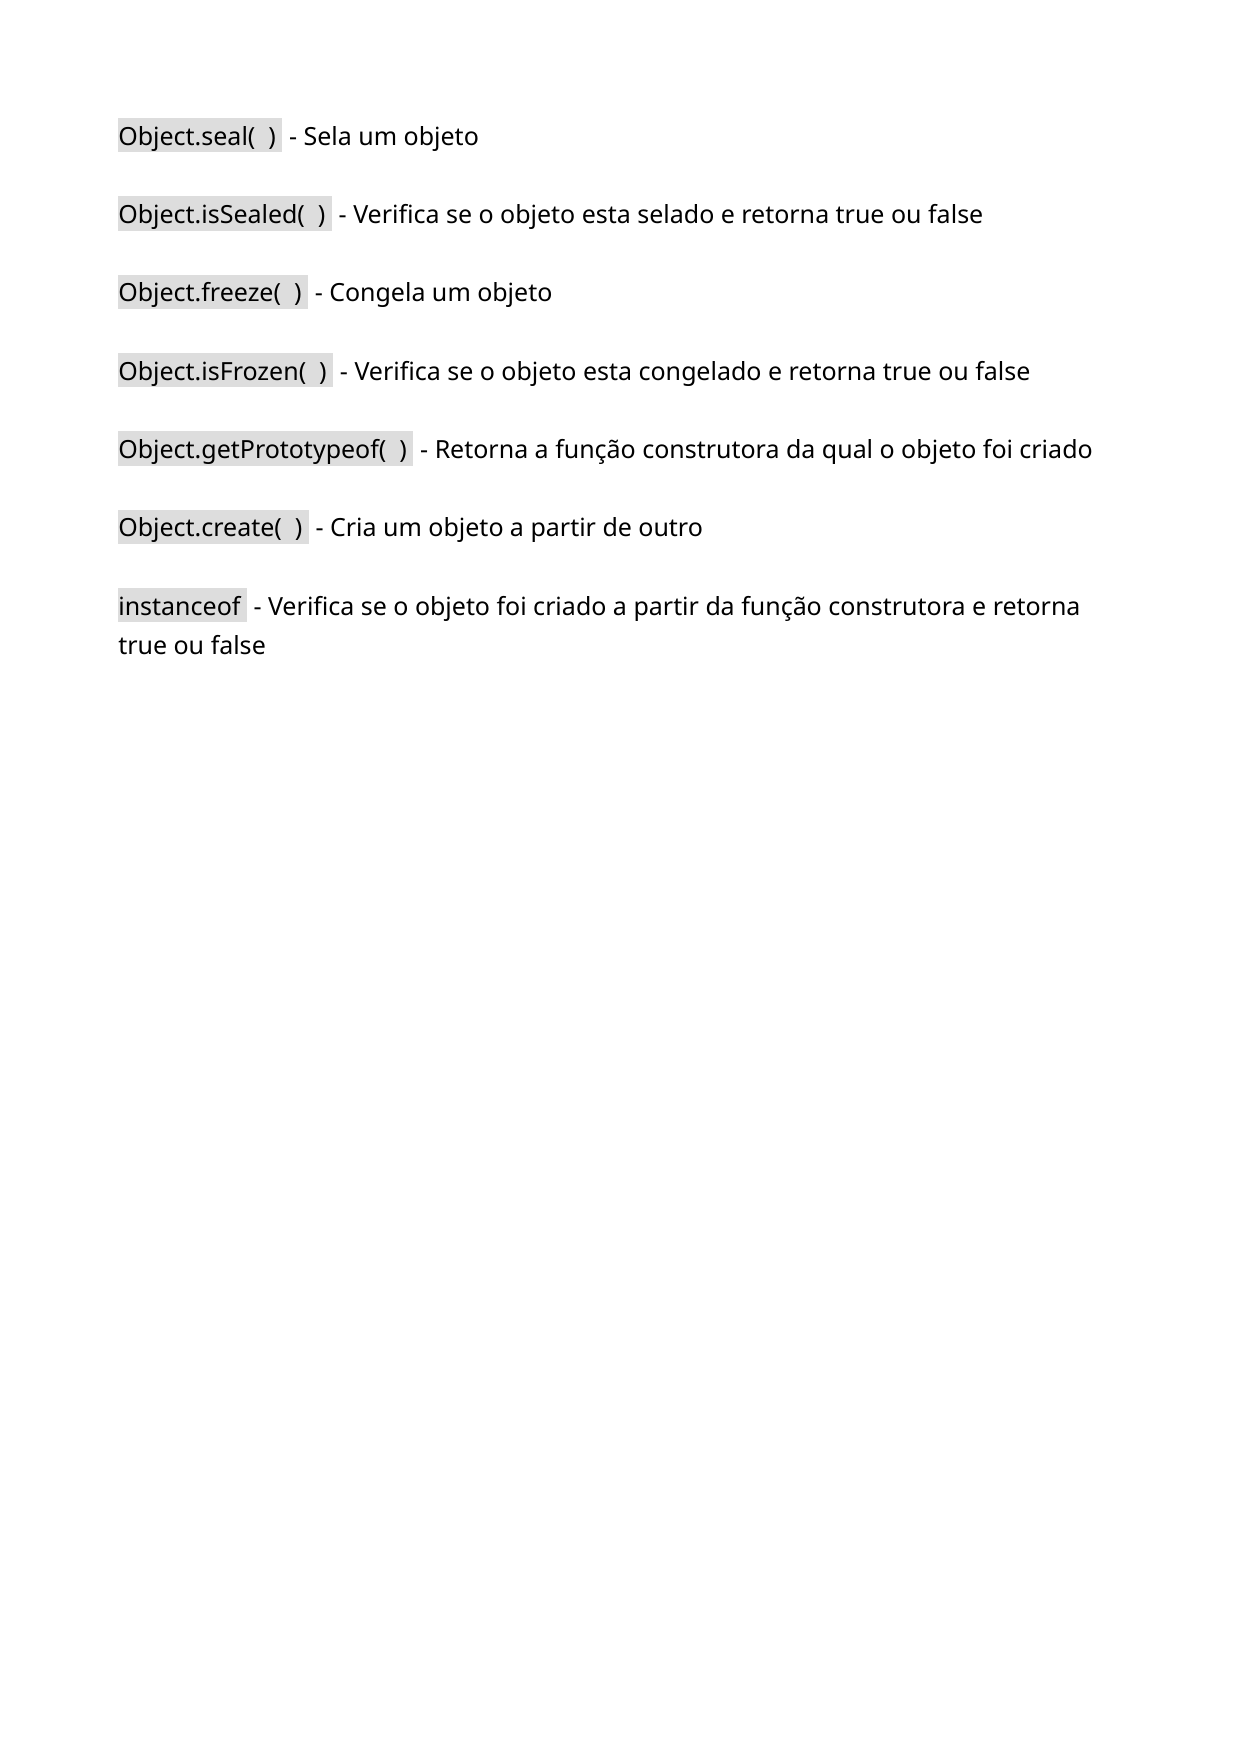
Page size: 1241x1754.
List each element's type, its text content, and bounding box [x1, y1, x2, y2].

text Object.freeze( ) - Congela um objeto [118, 275, 1122, 309]
text Object.seal( ) - Sela um objeto [118, 118, 1122, 152]
text Object.create( ) - Cria um objeto a partir de outro [118, 510, 1122, 544]
text Object.isSealed( ) - Verifica se o objeto esta selado e retorna true ou false [118, 196, 1122, 231]
text instanceof - Verifica se o objeto foi criado a partir da função construtora e retorna true ou false [118, 588, 1122, 661]
text Object.getPrototypeof( ) - Retorna a função construtora da qual o objeto foi criado [118, 431, 1122, 466]
text Object.isFrozen( ) - Verifica se o objeto esta congelado e retorna true ou false [118, 353, 1122, 387]
